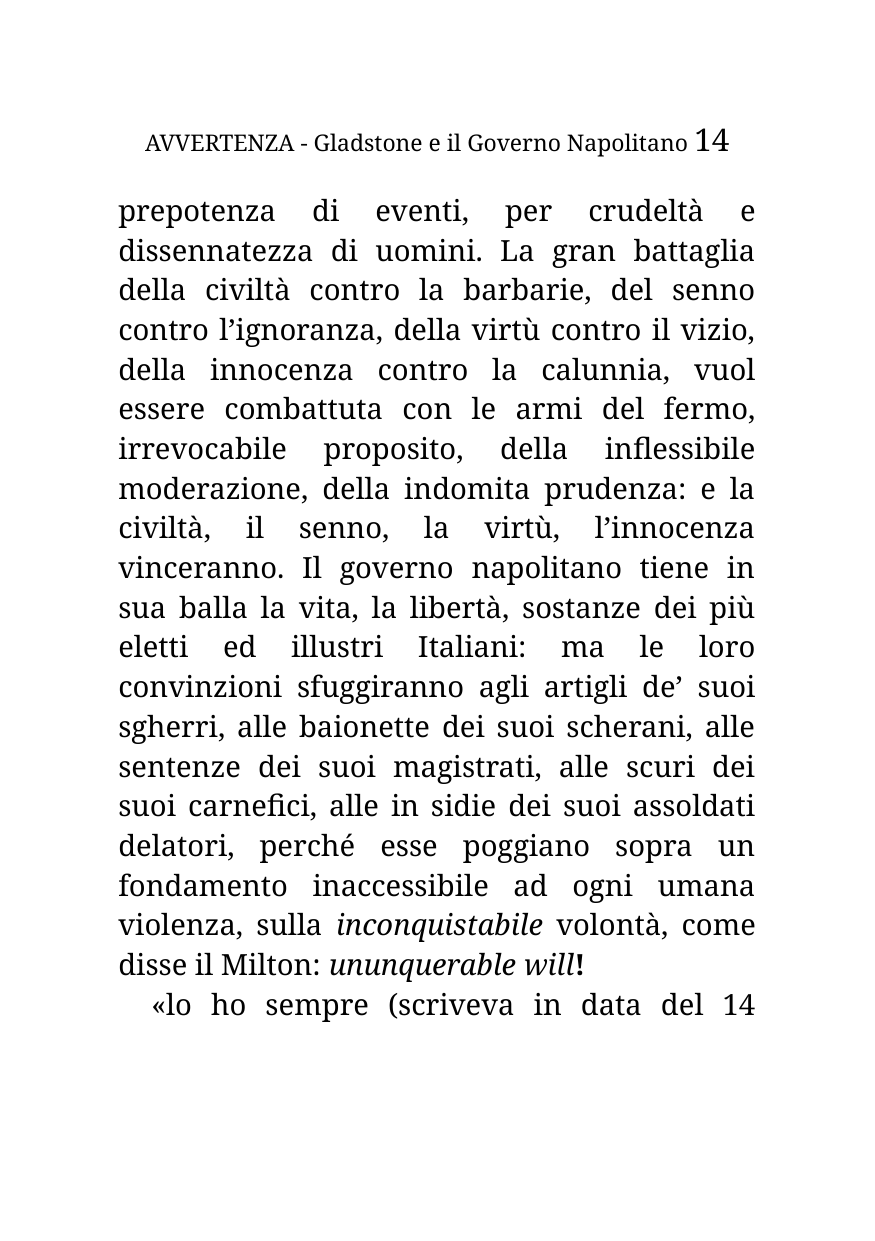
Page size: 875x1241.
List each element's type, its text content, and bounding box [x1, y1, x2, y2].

text prepotenza di eventi, per crudeltà e dissennatezza di uomini. La gran battaglia della civiltà contro la barbarie, del senno contro l’ignoranza, della virtù contro il vizio, della innocenza contro la calunnia, vuol essere combattuta con le armi del fermo, irrevocabile proposito, della inflessibile moderazione, della indomita prudenza: e la civiltà, il senno, la virtù, l’innocenza vinceranno. Il governo napolitano tiene in sua balla la vita, la libertà, sostanze dei più eletti ed illustri Italiani: ma le loro convinzioni sfuggiranno agli artigli de’ suoi sgherri, alle baionette dei suoi scherani, alle sentenze dei suoi magistrati, alle scuri dei suoi carnefici, alle in sidie dei suoi assoldati delatori, perché esse poggiano sopra un fondamento inaccessibile ad ogni umana violenza, sulla inconquistabile volontà, come disse il Milton: ununquerable will! [118, 190, 756, 984]
text «lo ho sempre (scriveva in data del 14 [118, 984, 756, 1024]
